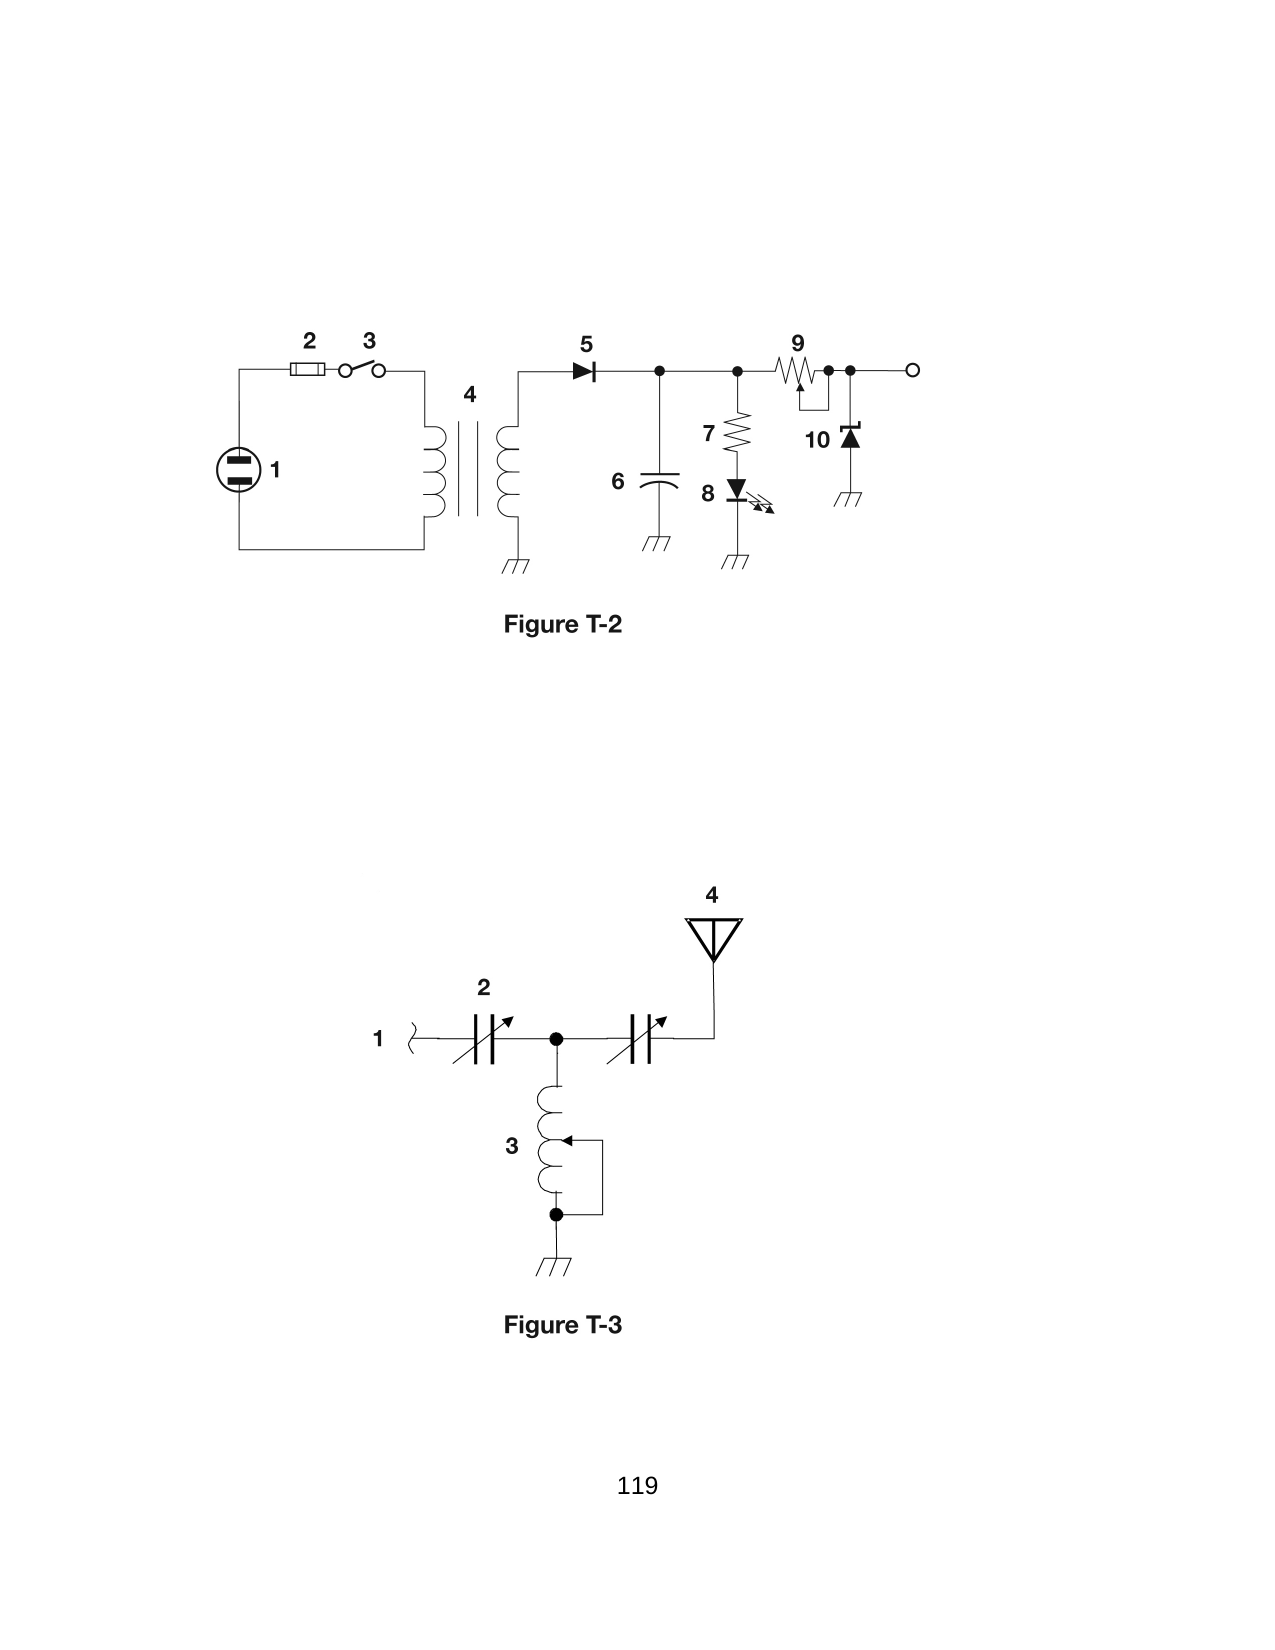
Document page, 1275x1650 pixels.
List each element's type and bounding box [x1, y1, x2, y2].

picture [112, 834, 1013, 1434]
picture [112, 150, 1013, 750]
